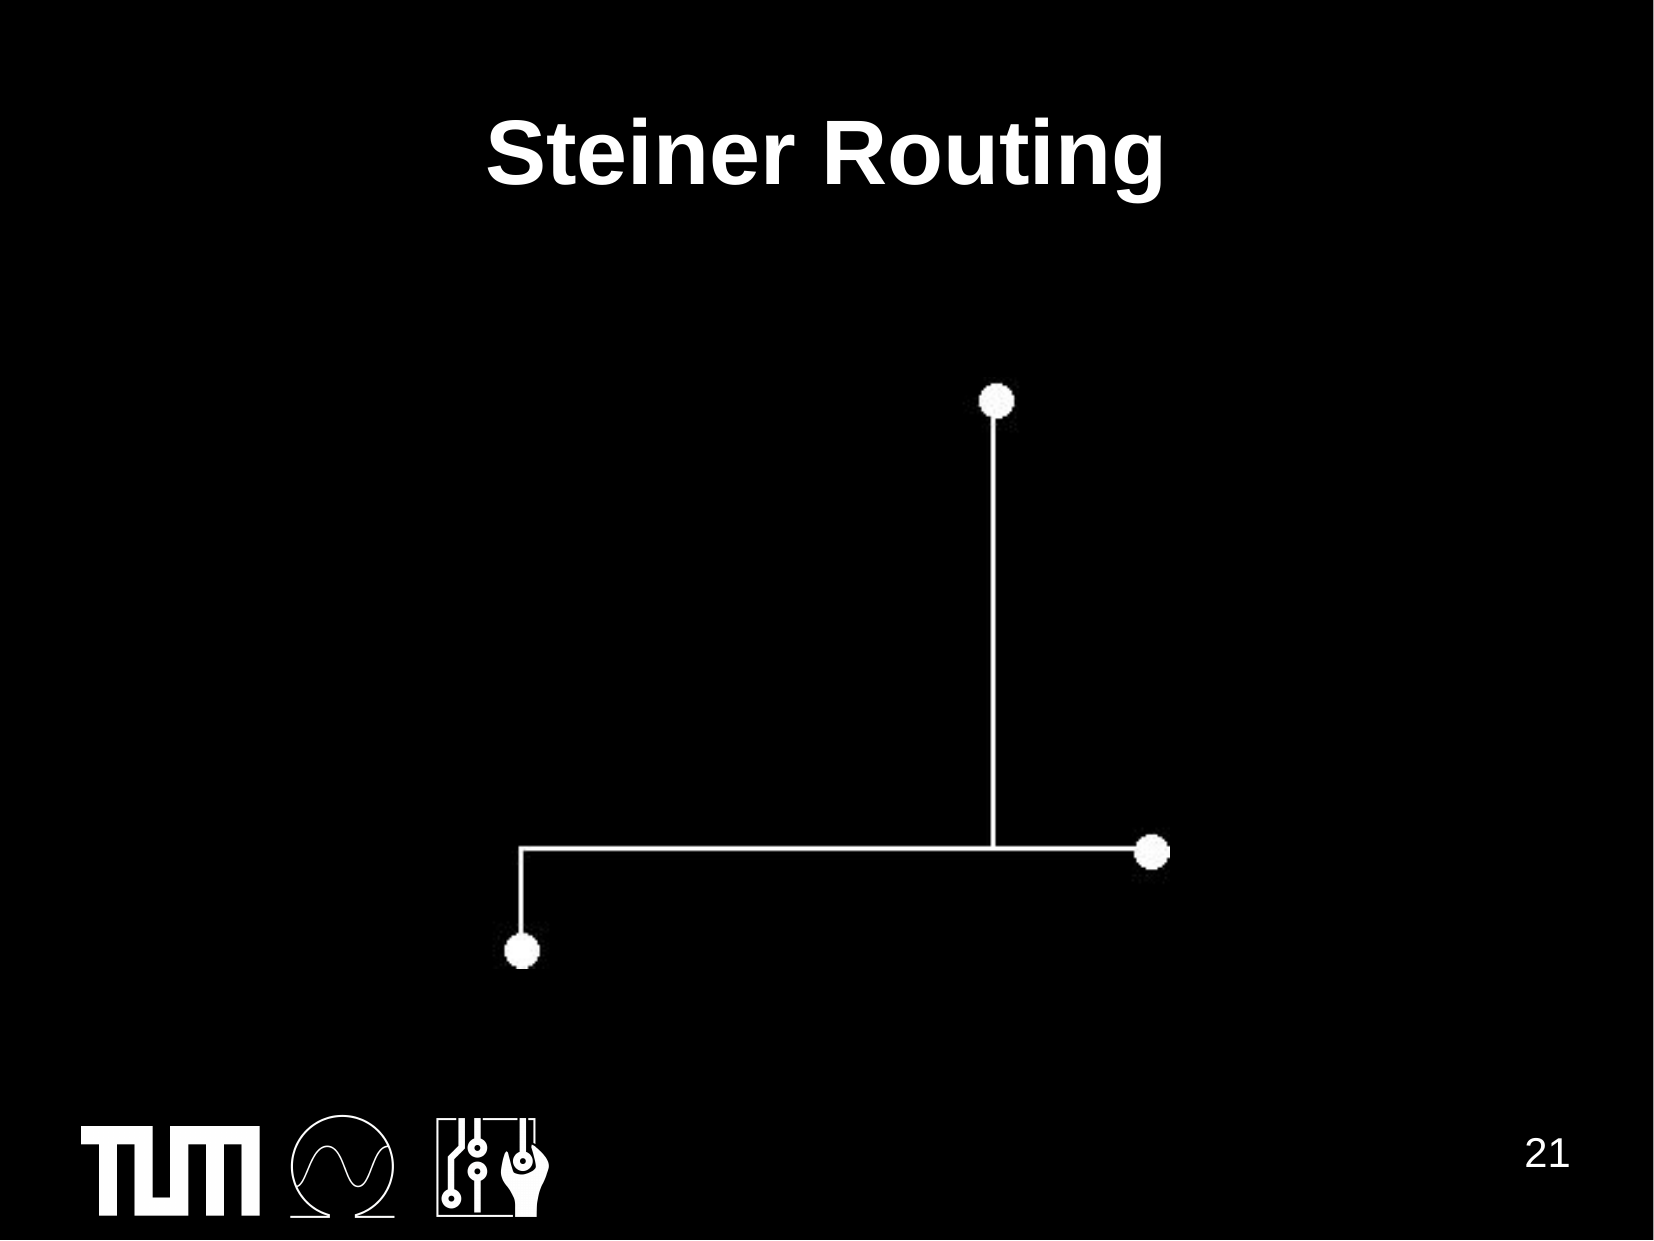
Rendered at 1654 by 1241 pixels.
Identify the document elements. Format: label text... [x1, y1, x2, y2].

title Steiner Routing [82, 49, 1571, 257]
picture [425, 1108, 554, 1227]
picture [63, 1108, 272, 1227]
picture [283, 1108, 402, 1227]
picture [477, 377, 1170, 969]
